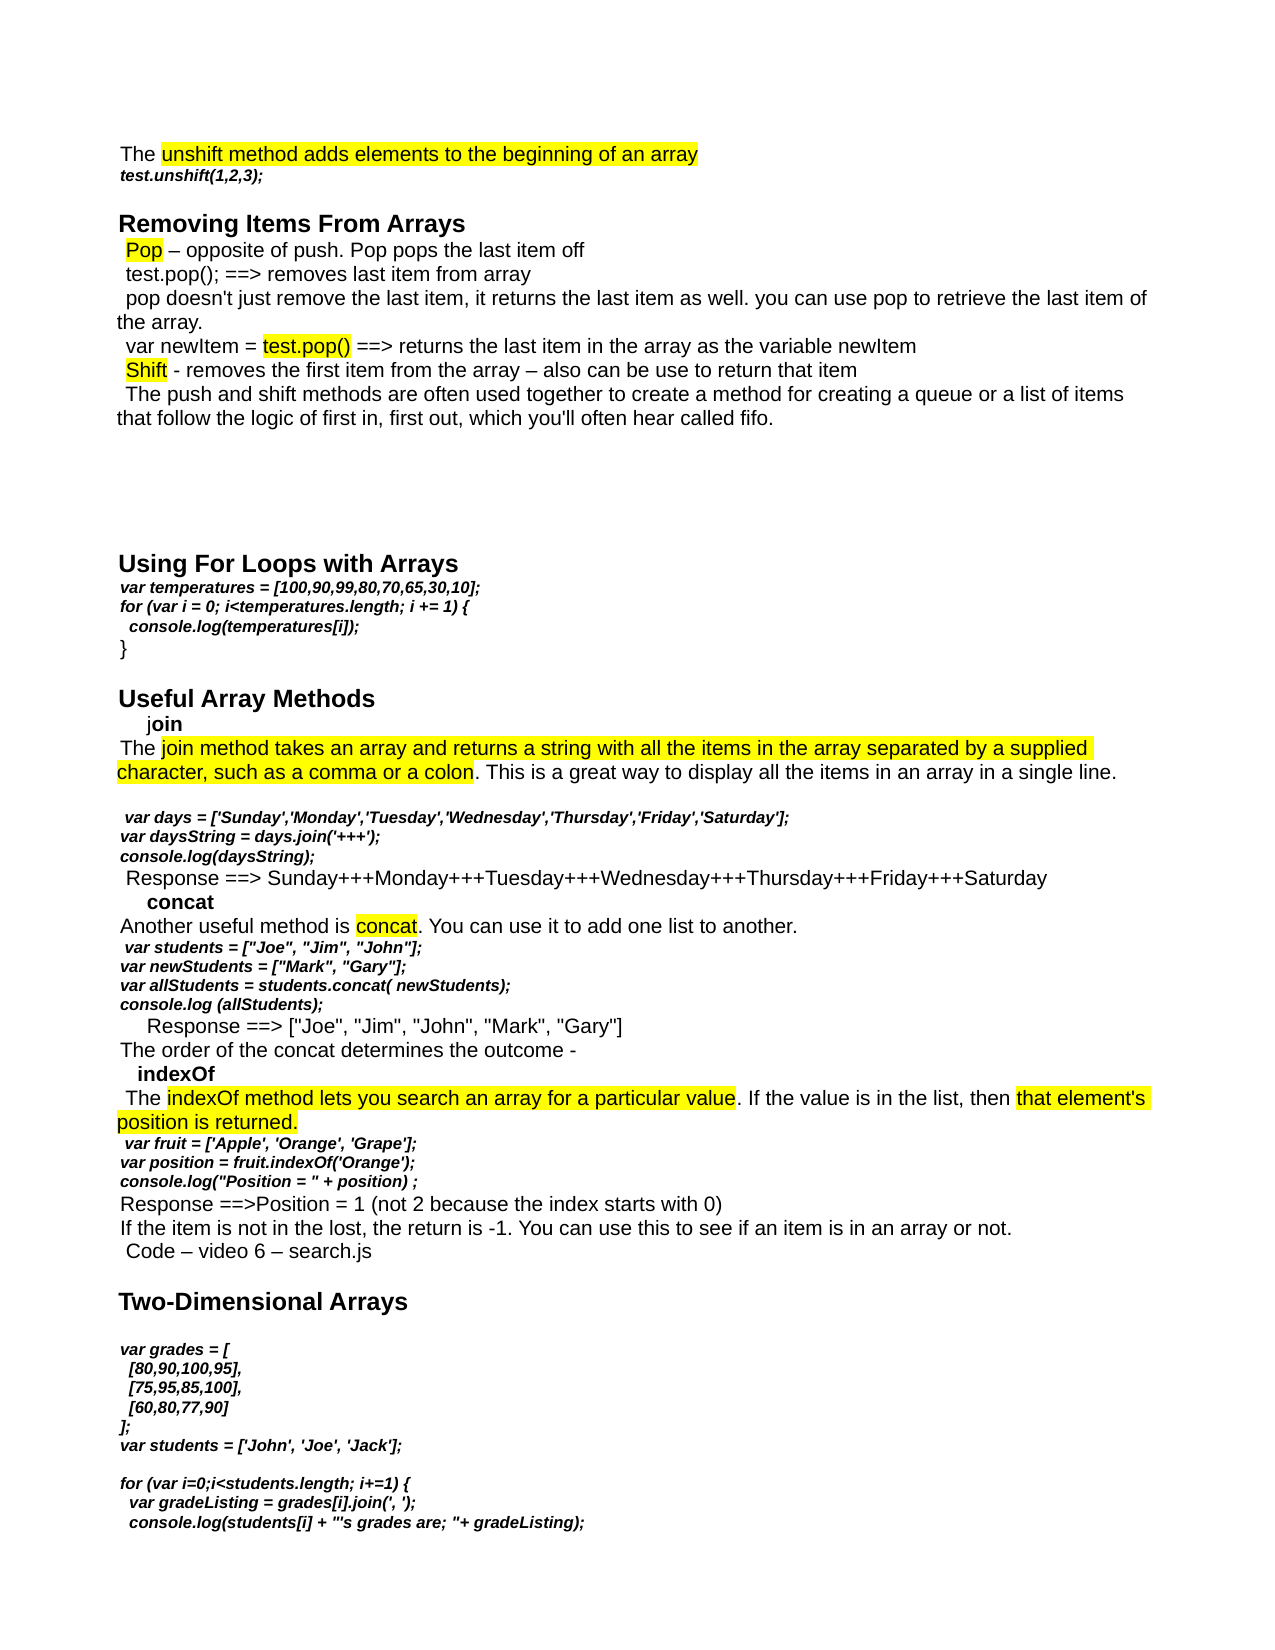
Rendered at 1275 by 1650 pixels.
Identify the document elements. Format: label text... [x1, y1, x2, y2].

text console.log(students[i] + "'s grades are; "+ gradeListing); [117, 1512, 1157, 1532]
text indexOf [117, 1062, 1157, 1086]
text Response ==> ["Joe", "Jim", "John", "Mark", "Gary"] [117, 1014, 1157, 1038]
text var students = ['John', 'Joe', 'Jack']; [117, 1436, 1157, 1455]
text for (var i = 0; i<temperatures.length; i += 1) { [117, 597, 1157, 616]
text The join method takes an array and returns a string with all the items in the array separated by a supplied character, such as a comma or a colon. This is a great way to display all the items in an array in a single line. [117, 736, 1157, 784]
subtitle Two-Dimensional Arrays [118, 1287, 1157, 1316]
text [80,90,100,95], [117, 1359, 1157, 1378]
text The push and shift methods are often used together to create a method for creating a queue or a list of items that follow the logic of first in, first out, which you'll often hear called fifo. [117, 382, 1157, 429]
text for (var i=0;i<students.length; i+=1) { [117, 1474, 1157, 1493]
text var grades = [ [117, 1340, 1157, 1359]
text test.unshift(1,2,3); [117, 166, 1157, 185]
text var students = ["Joe", "Jim", "John"]; [117, 937, 1157, 957]
text var allStudents = students.concat( newStudents); [117, 976, 1157, 995]
text The indexOf method lets you search an array for a particular value. If the value is in the list, then that element's position is returned. [117, 1086, 1157, 1134]
subtitle Using For Loops with Arrays [118, 549, 1157, 578]
text var gradeListing = grades[i].join(', '); [117, 1493, 1157, 1512]
text join [117, 712, 1157, 736]
text The order of the concat determines the outcome - [117, 1038, 1157, 1062]
text var newItem = test.pop() ==> returns the last item in the array as the variable newItem [117, 334, 1157, 358]
text console.log (allStudents); [117, 995, 1157, 1014]
text concat [117, 889, 1157, 913]
text ]; [117, 1417, 1157, 1436]
text var days = ['Sunday','Monday','Tuesday','Wednesday','Thursday','Friday','Saturday']; [117, 808, 1157, 827]
text var fruit = ['Apple', 'Orange', 'Grape']; [117, 1134, 1157, 1153]
text console.log(temperatures[i]); [117, 616, 1157, 636]
text pop doesn't just remove the last item, it returns the last item as well. you can use pop to retrieve the last item of the array. [117, 286, 1157, 334]
text Pop – opposite of push. Pop pops the last item off [117, 238, 1157, 262]
text Shift - removes the first item from the array – also can be use to return that item [117, 358, 1157, 382]
text The unshift method adds elements to the beginning of an array [117, 142, 1157, 166]
text var newStudents = ["Mark", "Gary"]; [117, 957, 1157, 976]
text var temperatures = [100,90,99,80,70,65,30,10]; [117, 578, 1157, 597]
subtitle Useful Array Methods [118, 683, 1157, 712]
text test.pop(); ==> removes last item from array [117, 262, 1157, 286]
text var position = fruit.indexOf('Orange'); [117, 1153, 1157, 1172]
text If the item is not in the lost, the return is -1. You can use this to see if an item is in an array or not. [117, 1215, 1157, 1239]
text Response ==> Sunday+++Monday+++Tuesday+++Wednesday+++Thursday+++Friday+++Saturday [117, 866, 1157, 889]
text } [117, 636, 1157, 659]
text console.log(daysString); [117, 846, 1157, 866]
text Code – video 6 – search.js [117, 1239, 1157, 1263]
subtitle Removing Items From Arrays [118, 209, 1157, 238]
text [75,95,85,100], [117, 1378, 1157, 1397]
text console.log("Position = " + position) ; [117, 1172, 1157, 1191]
text var daysString = days.join('+++'); [117, 827, 1157, 846]
text Response ==>Position = 1 (not 2 because the index starts with 0) [117, 1191, 1157, 1215]
text Another useful method is concat. You can use it to add one list to another. [117, 913, 1157, 937]
text [60,80,77,90] [117, 1397, 1157, 1417]
